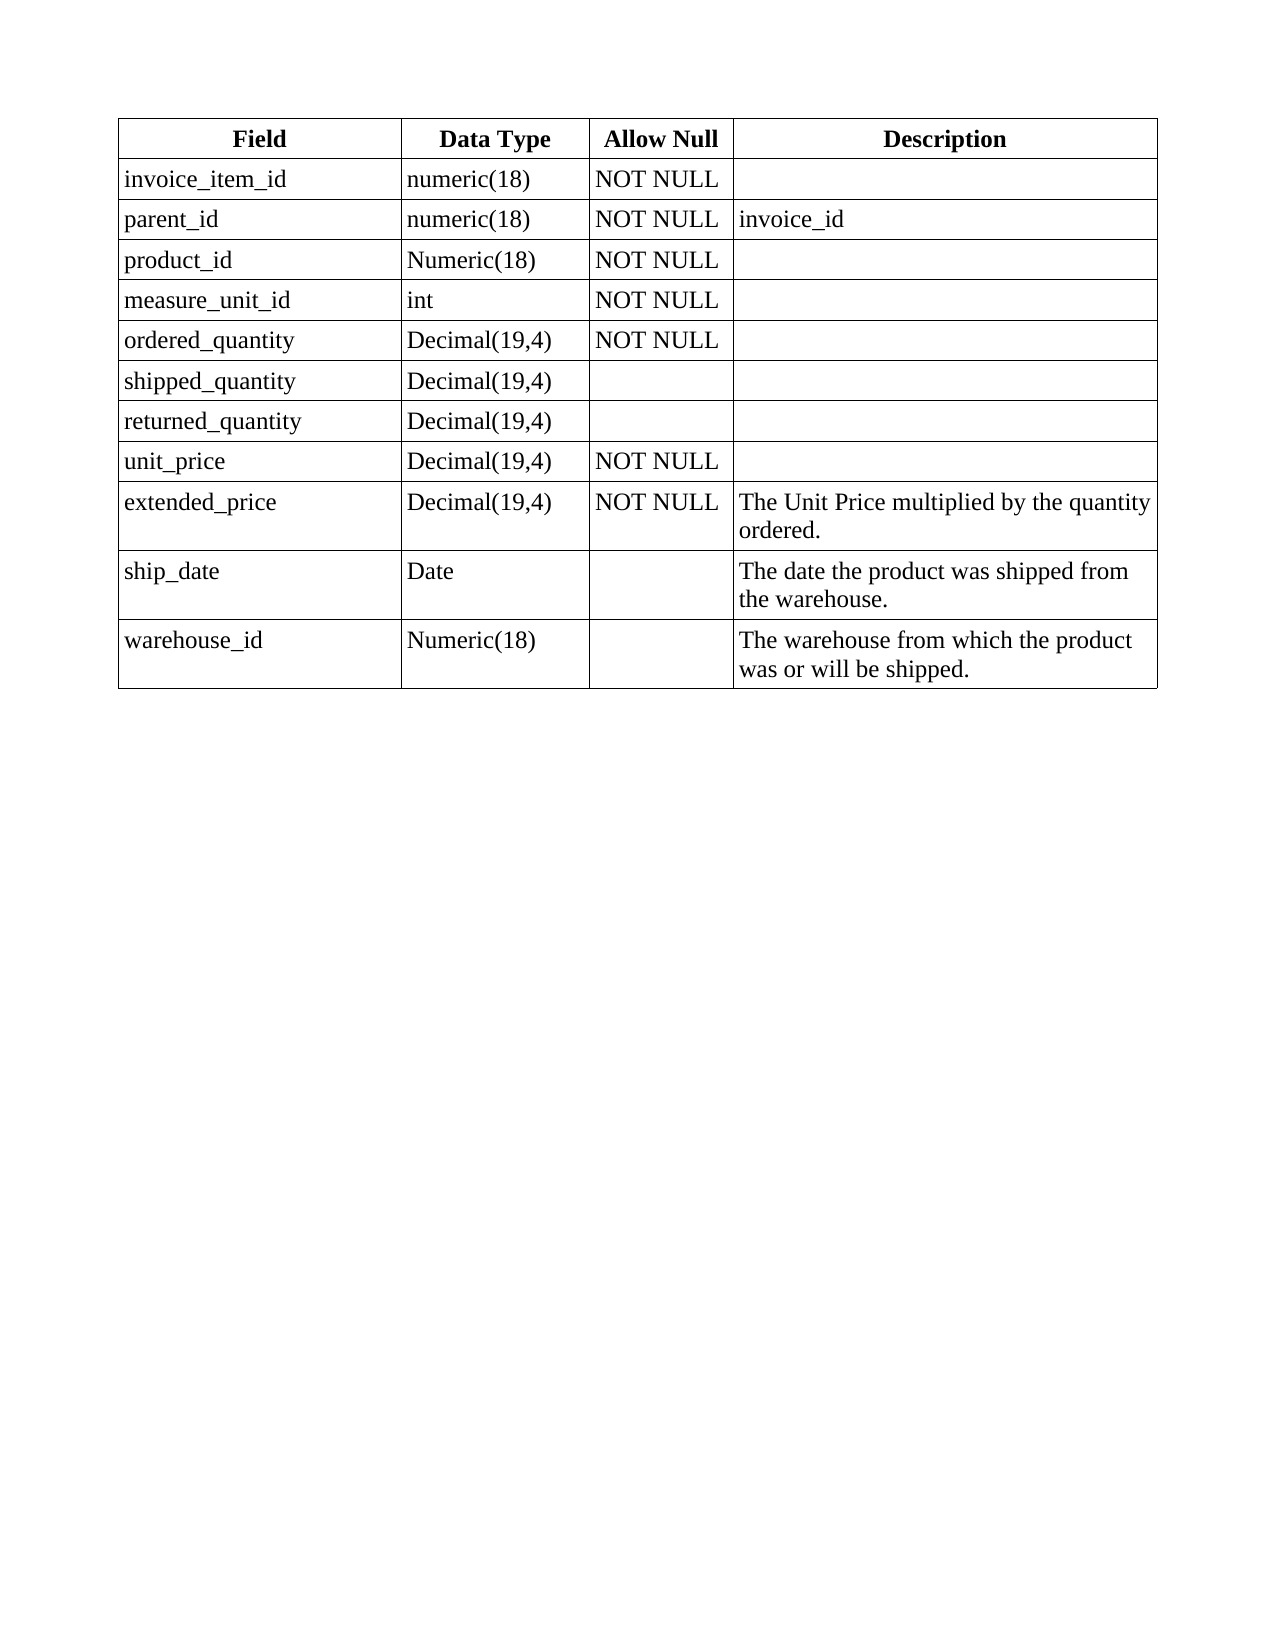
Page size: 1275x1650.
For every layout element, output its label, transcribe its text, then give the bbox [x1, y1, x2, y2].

table_cell [590, 551, 733, 619]
table_cell [590, 361, 733, 400]
table_cell Decimal(19,4) [402, 442, 589, 481]
table_cell Decimal(19,4) [402, 321, 589, 360]
table_cell NOT NULL [590, 240, 733, 279]
table_cell measure_unit_id [119, 280, 401, 320]
table_cell Decimal(19,4) [402, 401, 589, 441]
table_cell The warehouse from which the product was or will be shipped. [734, 620, 1157, 688]
table_cell The Unit Price multiplied by the quantity ordered. [734, 482, 1157, 550]
table_cell NOT NULL [590, 200, 733, 239]
table_cell NOT NULL [590, 482, 733, 550]
table_cell parent_id [119, 200, 401, 239]
table_cell [734, 442, 1157, 481]
table_cell Decimal(19,4) [402, 482, 589, 550]
table_cell [734, 159, 1157, 199]
table_cell Date [402, 551, 589, 619]
table_header Allow Null [590, 119, 733, 158]
table_cell Numeric(18) [402, 240, 589, 279]
table_cell numeric(18) [402, 159, 589, 199]
table_cell ship_date [119, 551, 401, 619]
table_cell unit_price [119, 442, 401, 481]
table_cell NOT NULL [590, 321, 733, 360]
table_cell Decimal(19,4) [402, 361, 589, 400]
table_cell [734, 361, 1157, 400]
table_cell NOT NULL [590, 442, 733, 481]
table_cell warehouse_id [119, 620, 401, 688]
table_cell [590, 620, 733, 688]
table_cell [734, 401, 1157, 441]
table_cell Numeric(18) [402, 620, 589, 688]
table_cell [734, 240, 1157, 279]
table_cell invoice_item_id [119, 159, 401, 199]
table_cell shipped_quantity [119, 361, 401, 400]
table_cell ordered_quantity [119, 321, 401, 360]
table_cell [590, 401, 733, 441]
table_cell numeric(18) [402, 200, 589, 239]
table_header Description [734, 119, 1157, 158]
table_cell invoice_id [734, 200, 1157, 239]
table_cell extended_price [119, 482, 401, 550]
table_cell [734, 280, 1157, 320]
table_cell int [402, 280, 589, 320]
table_header Field [119, 119, 401, 158]
table_cell returned_quantity [119, 401, 401, 441]
table_cell NOT NULL [590, 280, 733, 320]
table_cell The date the product was shipped from the warehouse. [734, 551, 1157, 619]
table_header Data Type [402, 119, 589, 158]
table_cell [734, 321, 1157, 360]
table_cell NOT NULL [590, 159, 733, 199]
table_cell product_id [119, 240, 401, 279]
